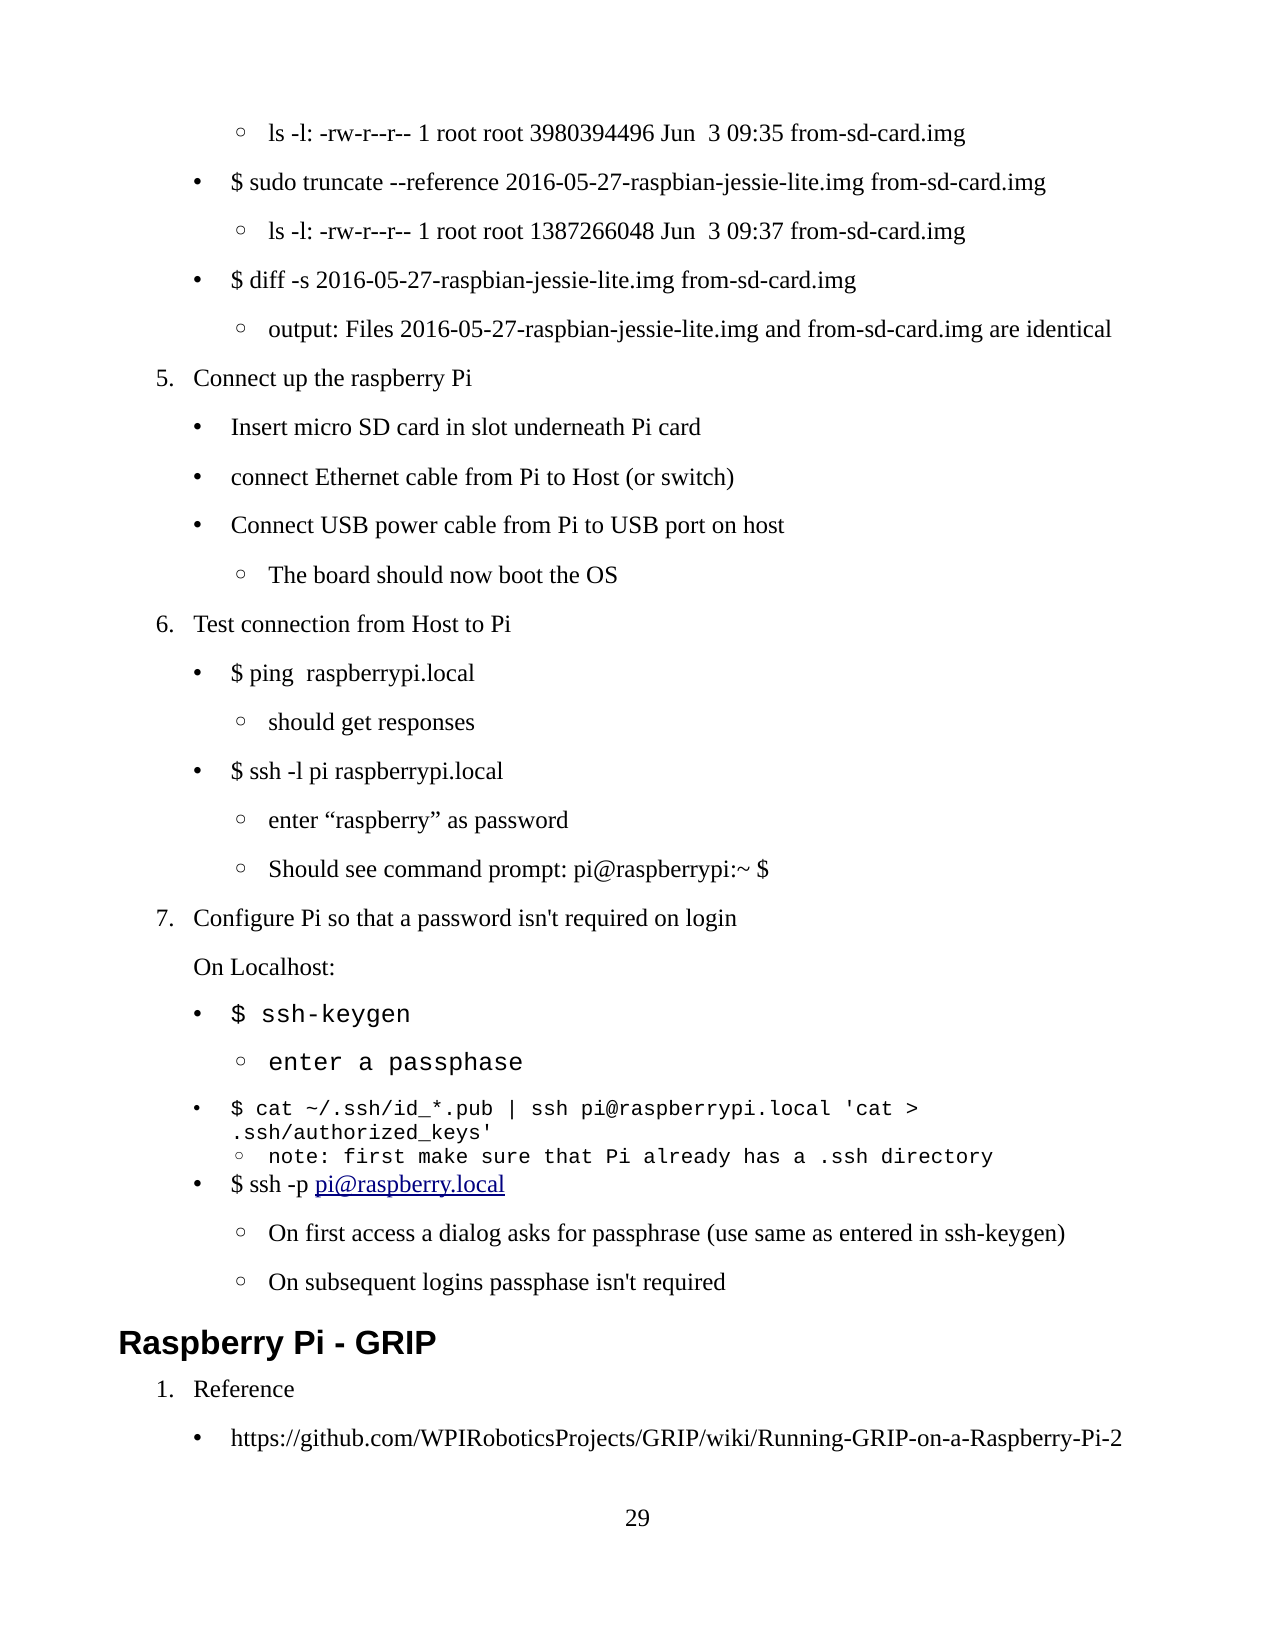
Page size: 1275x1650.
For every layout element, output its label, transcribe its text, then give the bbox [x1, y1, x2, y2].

list enter a passphase [231, 1050, 1157, 1078]
list ls -l: -rw-r--r-- 1 root root 3980394496 Jun 3 09:35 from-sd-card.img [231, 118, 1157, 147]
list enter “raspberry” as password [231, 805, 1157, 834]
list note: first make sure that Pi already has a .ssh directory [231, 1146, 1157, 1169]
list should get responses [231, 707, 1157, 736]
list Connect up the raspberry Pi [156, 363, 1157, 392]
list $ ssh -l pi raspberrypi.local [193, 756, 1157, 785]
list output: Files 2016-05-27-raspbian-jessie-lite.img and from-sd-card.img are identical [231, 314, 1157, 343]
list On first access a dialog asks for passphrase (use same as entered in ssh-keygen) [231, 1218, 1157, 1247]
list The board should now boot the OS [231, 560, 1157, 588]
list Reference [156, 1374, 1157, 1403]
list Should see command prompt: pi@raspberrypi:~ $ [231, 854, 1157, 883]
list ls -l: -rw-r--r-- 1 root root 1387266048 Jun 3 09:37 from-sd-card.img [231, 216, 1157, 245]
list $ ping raspberrypi.local [193, 658, 1157, 687]
list https://github.com/WPIRoboticsProjects/GRIP/wiki/Running-GRIP-on-a-Raspberry-Pi-2 [193, 1423, 1157, 1452]
list connect Ethernet cable from Pi to Host (or switch) [193, 462, 1157, 490]
list $ ssh -p pi@raspberry.local [193, 1169, 1157, 1198]
list Connect USB power cable from Pi to USB port on host [193, 511, 1157, 539]
list Insert micro SD card in slot underneath Pi card [193, 412, 1157, 441]
list $ ssh-keygen [193, 1001, 1157, 1029]
list $ diff -s 2016-05-27-raspbian-jessie-lite.img from-sd-card.img [193, 265, 1157, 294]
list $ cat ~/.ssh/id_*.pub | ssh pi@raspberrypi.local 'cat > .ssh/authorized_keys' [193, 1098, 1157, 1146]
list $ sudo truncate --reference 2016-05-27-raspbian-jessie-lite.img from-sd-card.img [193, 167, 1157, 196]
list Test connection from Host to Pi [156, 609, 1157, 637]
list On subsequent logins passphase isn't required [231, 1267, 1157, 1296]
list On Localhost: [156, 952, 1157, 981]
subtitle Raspberry Pi - GRIP [118, 1323, 1157, 1361]
list Configure Pi so that a password isn't required on login [156, 903, 1157, 932]
